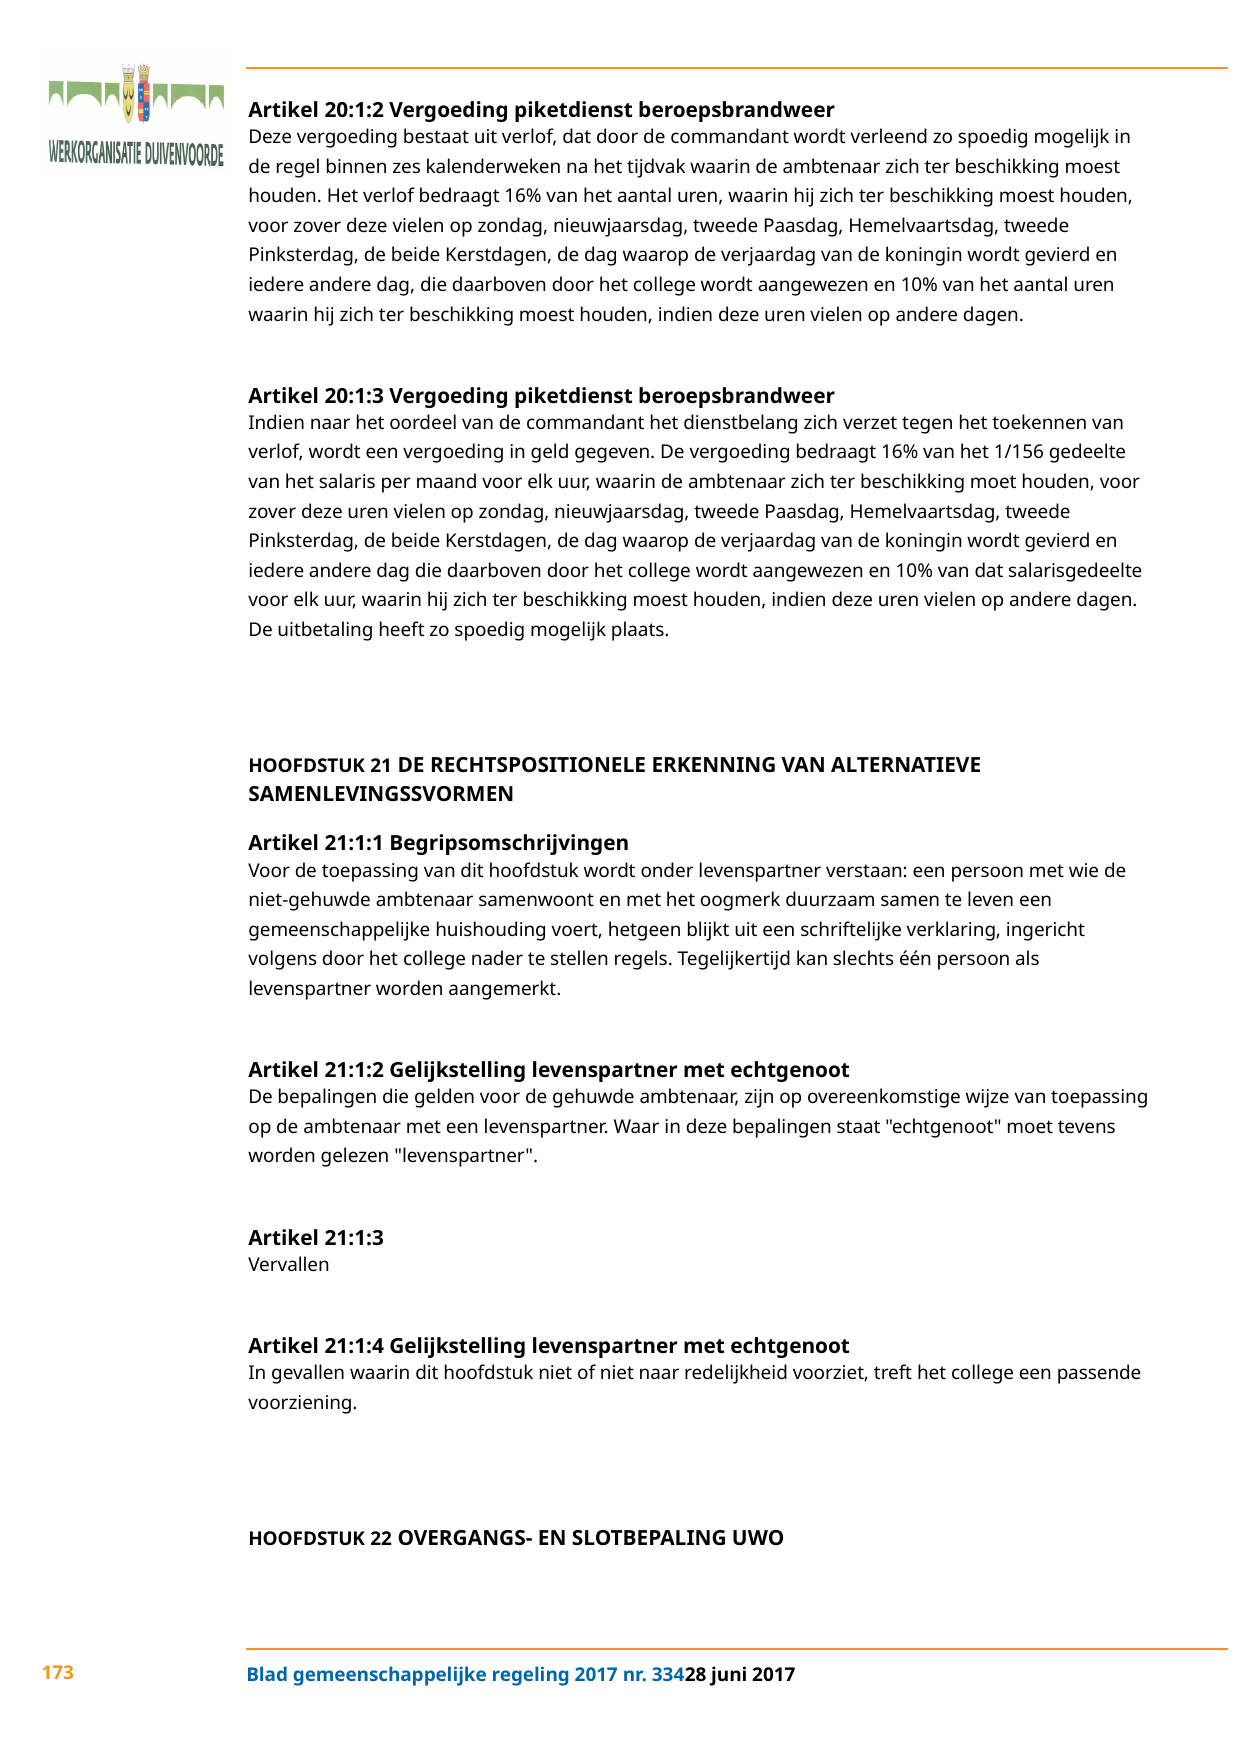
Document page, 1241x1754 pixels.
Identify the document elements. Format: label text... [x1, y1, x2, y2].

text Artikel 20:1:3 Vergoeding piketdienst beroepsbrandweer [248, 381, 1152, 409]
text Vervallen [248, 1251, 1152, 1277]
text Artikel 21:1:3 [248, 1223, 1152, 1251]
text HOOFDSTUK 21 DE RECHTSPOSITIONELE ERKENNING VAN ALTERNATIEVE SAMENLEVINGSSVORMEN [248, 751, 1152, 807]
picture [41, 47, 231, 172]
text Artikel 21:1:4 Gelijkstelling levenspartner met echtgenoot [248, 1331, 1152, 1359]
text HOOFDSTUK 22 OVERGANGS- EN SLOTBEPALING UWO [248, 1523, 1152, 1552]
text Deze vergoeding bestaat uit verlof, dat door de commandant wordt verleend zo spoedig mogelijk in de regel binnen zes kalenderweken na het tijdvak waarin de ambtenaar zich ter beschikking moest houden. Het verlof bedraagt 16% van het aantal uren, waarin hij zich ter beschikking moest houden, voor zover deze vielen op zondag, nieuwjaarsdag, tweede Paasdag, Hemelvaartsdag, tweede Pinksterdag, de beide Kerstdagen, de dag waarop de verjaardag van de koningin wordt gevierd en iedere andere dag, die daarboven door het college wordt aangewezen en 10% van het aantal uren waarin hij zich ter beschikking moest houden, indien deze uren vielen op andere dagen. [248, 123, 1152, 326]
text Artikel 20:1:2 Vergoeding piketdienst beroepsbrandweer [248, 95, 1152, 123]
text De bepalingen die gelden voor de gehuwde ambtenaar, zijn op overeenkomstige wijze van toepassing op de ambtenaar met een levenspartner. Waar in deze bepalingen staat "echtgenoot" moet tevens worden gelezen "levenspartner". [248, 1083, 1152, 1168]
text Indien naar het oordeel van de commandant het dienstbelang zich verzet tegen het toekennen van verlof, wordt een vergoeding in geld gegeven. De vergoeding bedraagt 16% van het 1/156 gedeelte van het salaris per maand voor elk uur, waarin de ambtenaar zich ter beschikking moet houden, voor zover deze uren vielen op zondag, nieuwjaarsdag, tweede Paasdag, Hemelvaartsdag, tweede Pinksterdag, de beide Kerstdagen, de dag waarop de verjaardag van de koningin wordt gevierd en iedere andere dag die daarboven door het college wordt aangewezen en 10% van dat salarisgedeelte voor elk uur, waarin hij zich ter beschikking moest houden, indien deze uren vielen op andere dagen. De uitbetaling heeft zo spoedig mogelijk plaats. [248, 409, 1152, 642]
text In gevallen waarin dit hoofdstuk niet of niet naar redelijkheid voorziet, treft het college een passende voorziening. [248, 1359, 1152, 1415]
text Voor de toepassing van dit hoofdstuk wordt onder levenspartner verstaan: een persoon met wie de niet-gehuwde ambtenaar samenwoont en met het oogmerk duurzaam samen te leven een gemeenschappelijke huishouding voert, hetgeen blijkt uit een schriftelijke verklaring, ingericht volgens door het college nader te stellen regels. Tegelijkertijd kan slechts één persoon als levenspartner worden aangemerkt. [248, 857, 1152, 1001]
text Artikel 21:1:1 Begripsomschrijvingen [248, 828, 1152, 857]
text Artikel 21:1:2 Gelijkstelling levenspartner met echtgenoot [248, 1055, 1152, 1083]
